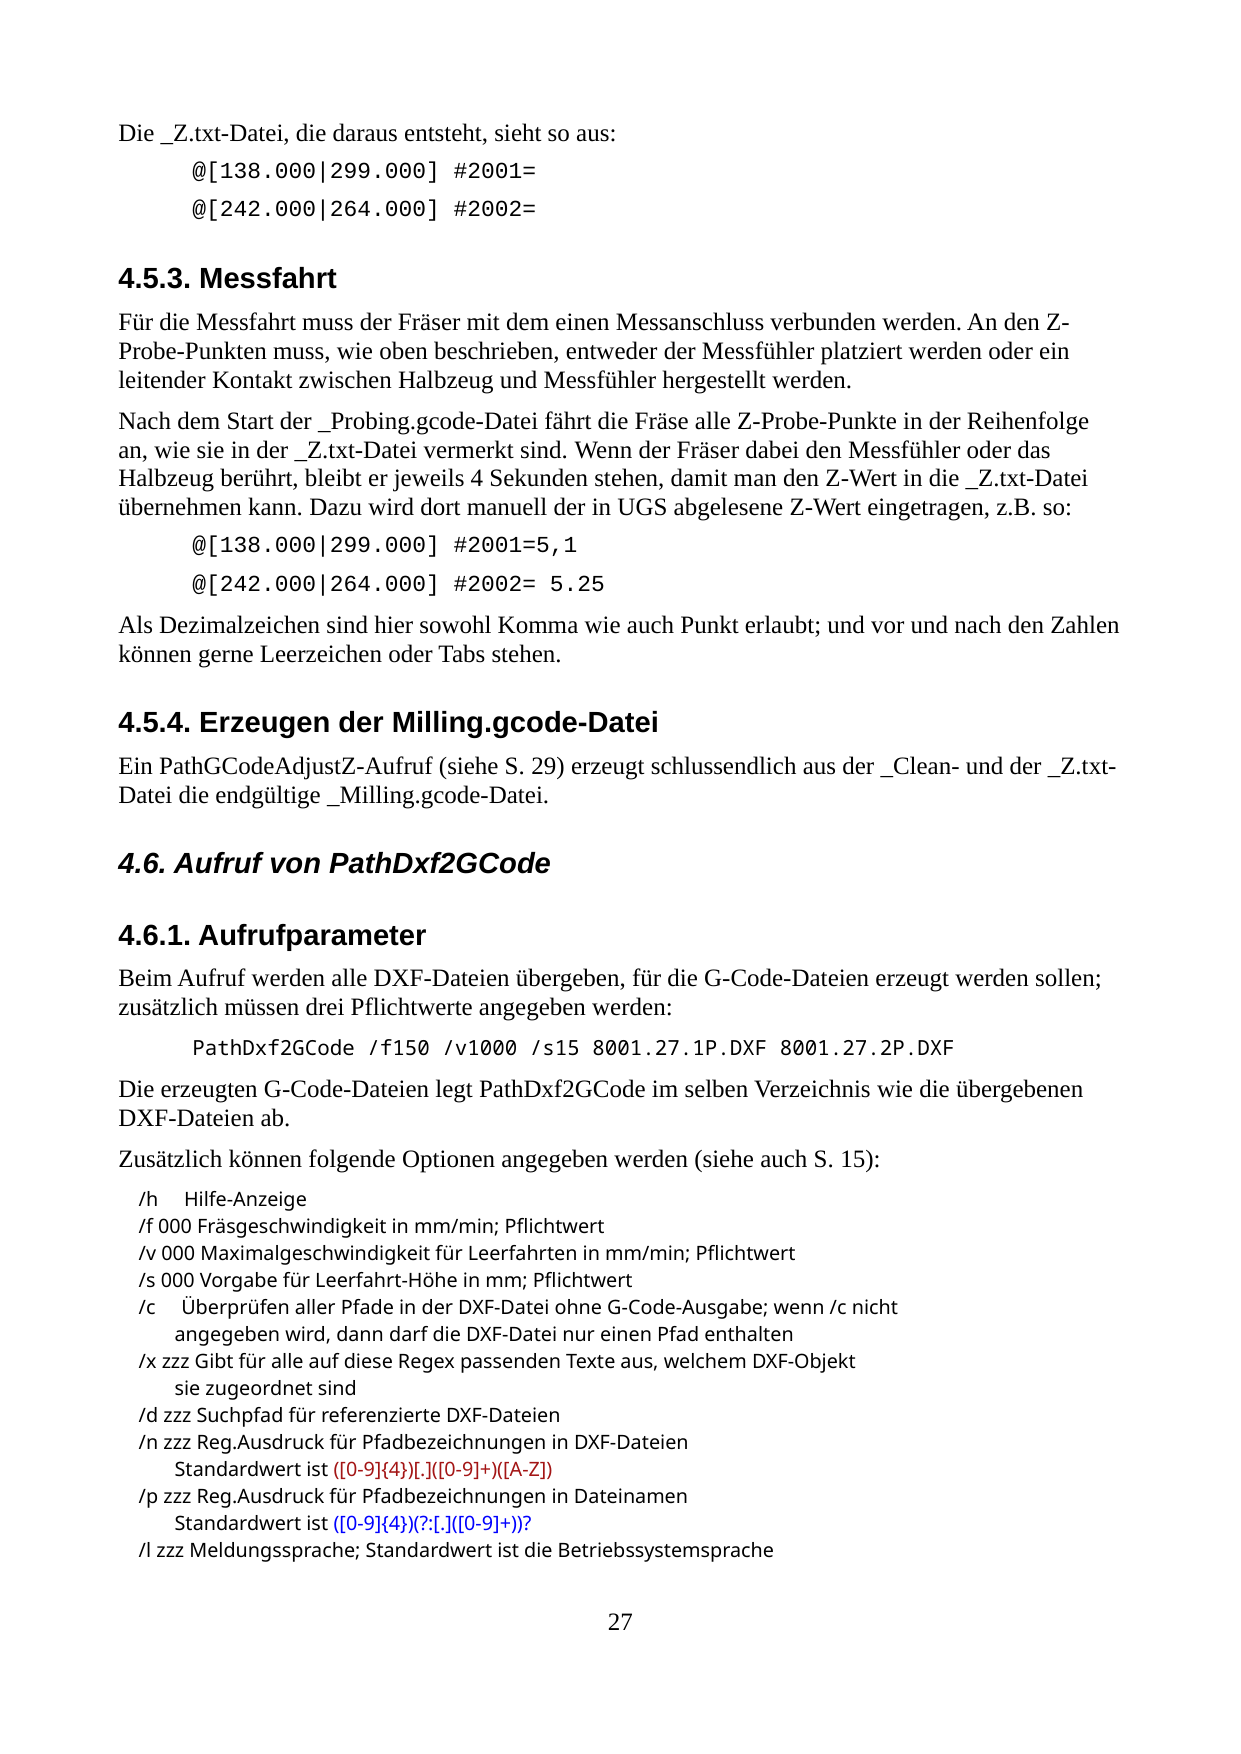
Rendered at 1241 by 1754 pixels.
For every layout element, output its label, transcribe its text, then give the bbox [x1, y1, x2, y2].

text /x zzz Gibt für alle auf diese Regex passenden Texte aus, welchem DXF-Objekt [118, 1348, 1122, 1374]
subtitle 4.6.1. Aufrufparameter [118, 917, 1122, 951]
text @[138.000|299.000] #2001= [192, 159, 1122, 185]
subtitle 4.5.4. Erzeugen der Milling.gcode-Datei [118, 705, 1122, 739]
text @[242.000|264.000] #2002= [192, 198, 1122, 224]
text /l zzz Meldungssprache; Standardwert ist die Betriebssystemsprache [118, 1536, 1122, 1563]
text angegeben wird, dann darf die DXF-Datei nur einen Pfad enthalten [118, 1321, 1122, 1348]
text /h Hilfe-Anzeige [118, 1186, 1122, 1213]
text /d zzz Suchpfad für referenzierte DXF-Dateien [118, 1402, 1122, 1428]
text Für die Messfahrt muss der Fräser mit dem einen Messanschluss verbunden werden. An den Z-Probe-Punkten muss, wie oben beschrieben, entweder der Messfühler platziert werden oder ein leitender Kontakt zwischen Halbzeug und Messfühler hergestellt werden. [118, 307, 1122, 393]
text /s 000 Vorgabe für Leerfahrt-Höhe in mm; Pflichtwert [118, 1267, 1122, 1294]
text @[138.000|299.000] #2001=5,1 [192, 533, 1122, 559]
text PathDxf2GCode /f150 /v1000 /s15 8001.27.1P.DXF 8001.27.2P.DXF [118, 1033, 1122, 1062]
text /p zzz Reg.Ausdruck für Pfadbezeichnungen in Dateinamen [118, 1482, 1122, 1509]
text Als Dezimalzeichen sind hier sowohl Komma wie auch Punkt erlaubt; und vor und nach den Zahlen können gerne Leerzeichen oder Tabs stehen. [118, 610, 1122, 668]
text Die erzeugten G-Code-Dateien legt PathDxf2GCode im selben Verzeichnis wie die übergebenen DXF-Dateien ab. [118, 1074, 1122, 1132]
text Ein PathGCodeAdjustZ-Aufruf (siehe S. 28) erzeugt schlussendlich aus der _Clean- und der _Z.txt-Datei die endgültige _Milling.gcode-Datei. [118, 751, 1122, 809]
subtitle 4.5.3. Messfahrt [118, 261, 1122, 295]
subtitle 4.6. Aufruf von PathDxf2GCode [118, 846, 1122, 880]
text Standardwert ist ([0-9]{4})[.]([0-9]+)([A-Z]) [118, 1456, 1122, 1482]
text Zusätzlich können folgende Optionen angegeben werden (siehe auch S. 14): [118, 1144, 1122, 1173]
text @[242.000|264.000] #2002= 5.25 [192, 572, 1122, 598]
text /n zzz Reg.Ausdruck für Pfadbezeichnungen in DXF-Dateien [118, 1428, 1122, 1456]
text /f 000 Fräsgeschwindigkeit in mm/min; Pflichtwert [118, 1213, 1122, 1240]
text Beim Aufruf werden alle DXF-Dateien übergeben, für die G-Code-Dateien erzeugt werden sollen; zusätzlich müssen drei Pflichtwerte angegeben werden: [118, 963, 1122, 1021]
text /v 000 Maximalgeschwindigkeit für Leerfahrten in mm/min; Pflichtwert [118, 1240, 1122, 1267]
text Nach dem Start der _Probing.gcode-Datei fährt die Fräse alle Z-Probe-Punkte in der Reihenfolge an, wie sie in der _Z.txt-Datei vermerkt sind. Wenn der Fräser dabei den Messfühler oder das Halbzeug berührt, bleibt er jeweils 4 Sekunden stehen, damit man den Z-Wert in die _Z.txt-Datei übernehmen kann. Dazu wird dort manuell der in UGS abgelesene Z-Wert eingetragen, z.B. so: [118, 406, 1122, 521]
text Die _Z.txt-Datei, die daraus entsteht, sieht so aus: [118, 118, 1122, 147]
text Standardwert ist ([0-9]{4})(?:[.]([0-9]+))? [118, 1509, 1122, 1536]
text /c Überprüfen aller Pfade in der DXF-Datei ohne G-Code-Ausgabe; wenn /c nicht [118, 1294, 1122, 1321]
text sie zugeordnet sind [118, 1374, 1122, 1402]
